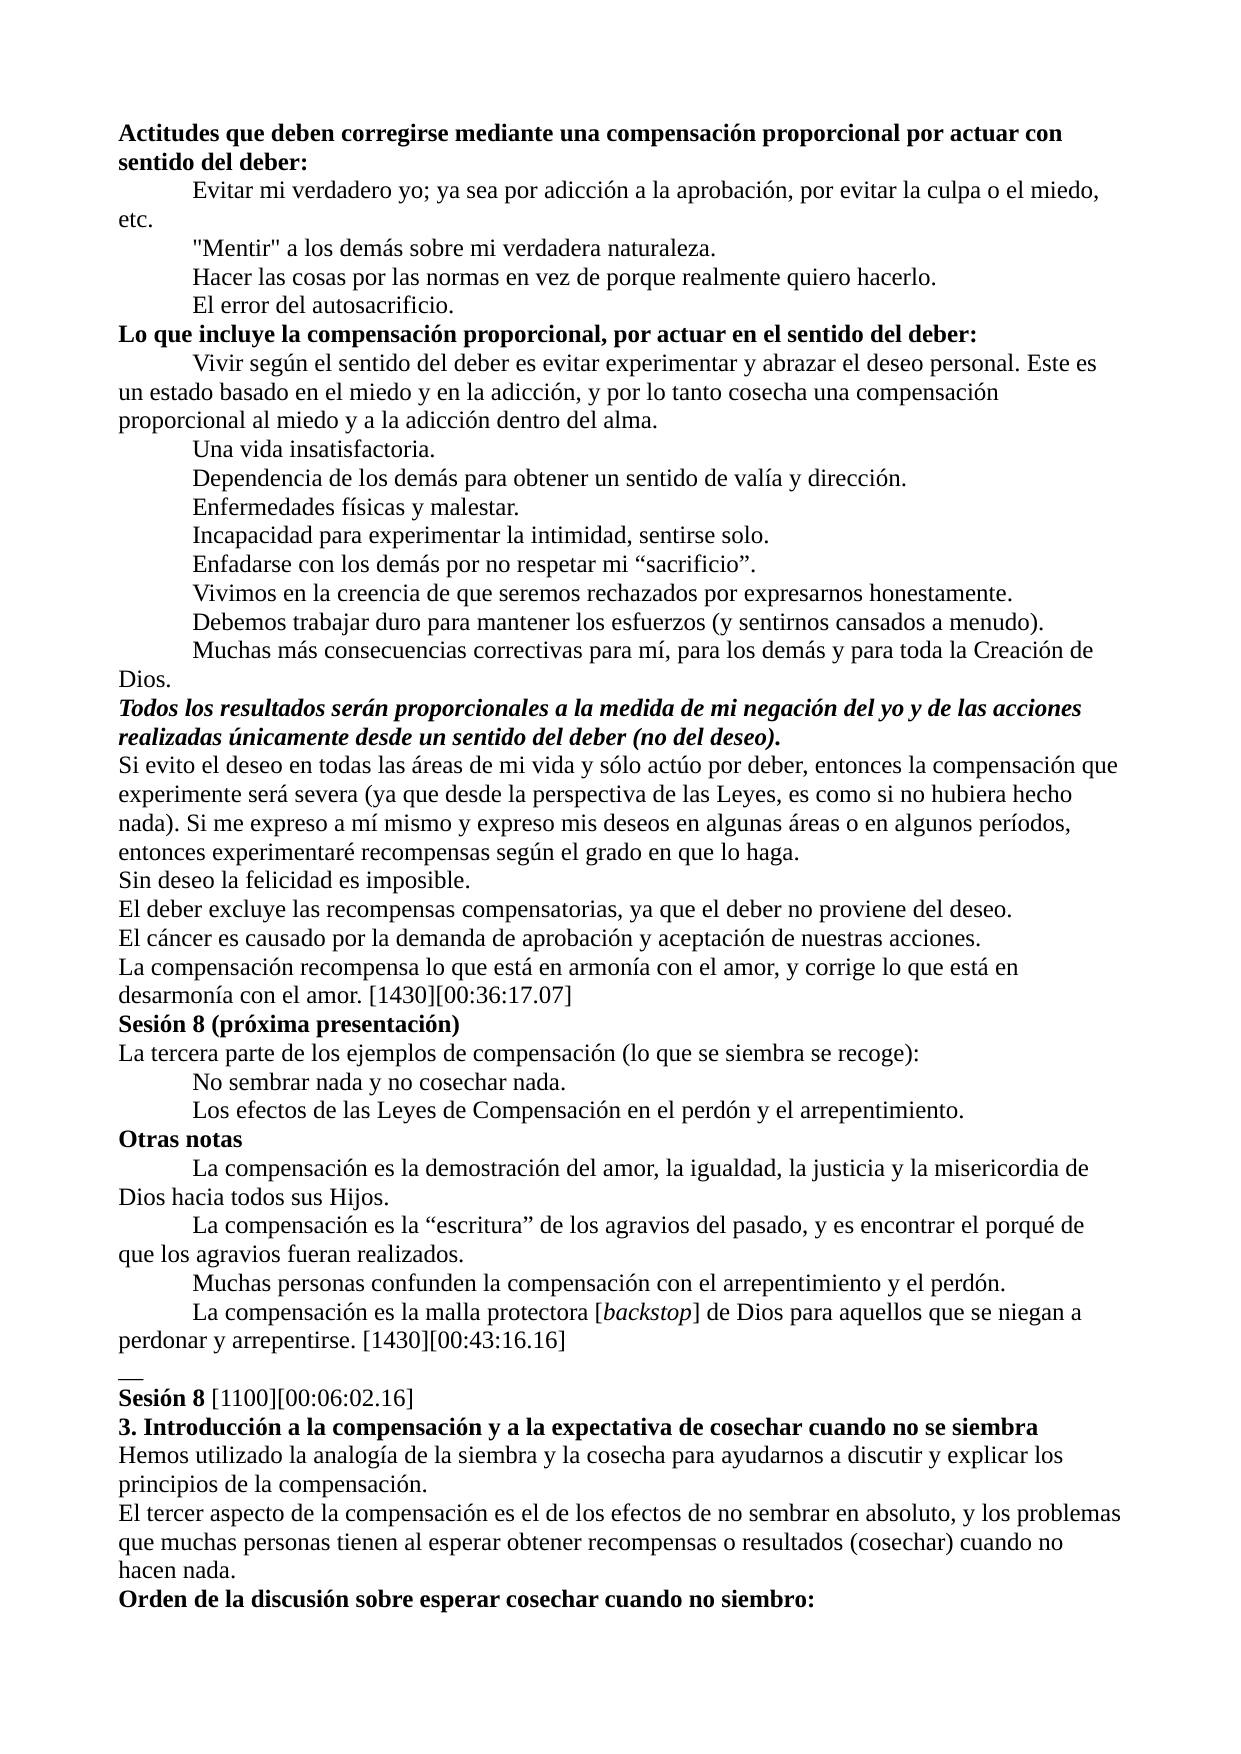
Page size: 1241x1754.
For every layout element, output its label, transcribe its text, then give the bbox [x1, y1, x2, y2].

text La compensación es la malla protectora [backstop] de Dios para aquellos que se niegan a perdonar y arrepentirse. [1430][00:43:16.16] [118, 1297, 1122, 1354]
text Muchas personas confunden la compensación con el arrepentimiento y el perdón. [118, 1268, 1122, 1297]
text Lo que incluye la compensación proporcional, por actuar en el sentido del deber: [118, 319, 1122, 348]
text Sesión 8 (próxima presentación) [118, 1009, 1122, 1038]
text Enfermedades físicas y malestar. [118, 492, 1122, 521]
text El tercer aspecto de la compensación es el de los efectos de no sembrar en absoluto, y los problemas que muchas personas tienen al esperar obtener recompensas o resultados (cosechar) cuando no hacen nada. [118, 1498, 1122, 1584]
text "Mentir" a los demás sobre mi verdadera naturaleza. Hacer las cosas por las normas en vez de porque realmente quiero hacerlo. [118, 233, 1122, 291]
text El cáncer es causado por la demanda de aprobación y aceptación de nuestras acciones. [118, 923, 1122, 952]
text Debemos trabajar duro para mantener los esfuerzos (y sentirnos cansados a menudo). [118, 607, 1122, 636]
text Enfadarse con los demás por no respetar mi “sacrificio”. [118, 549, 1122, 578]
text Todos los resultados serán proporcionales a la medida de mi negación del yo y de las acciones realizadas únicamente desde un sentido del deber (no del deseo). [118, 693, 1122, 751]
text Una vida insatisfactoria. [118, 434, 1122, 463]
text Actitudes que deben corregirse mediante una compensación proporcional por actuar con sentido del deber: [118, 118, 1122, 176]
text desarmonía con el amor. [1430][00:36:17.07] [118, 981, 1122, 1009]
text Otras notas [118, 1124, 1122, 1153]
text La compensación recompensa lo que está en armonía con el amor, y corrige lo que está en [118, 952, 1122, 981]
text Hemos utilizado la analogía de la siembra y la cosecha para ayudarnos a discutir y explicar los principios de la compensación. [118, 1441, 1122, 1498]
text __ Sesión 8 [1100][00:06:02.16] [118, 1354, 1122, 1412]
text Dependencia de los demás para obtener un sentido de valía y dirección. [118, 463, 1122, 492]
text 3. Introducción a la compensación y a la expectativa de cosechar cuando no se siembra [118, 1412, 1122, 1441]
text Muchas más consecuencias correctivas para mí, para los demás y para toda la Creación de Dios. [118, 636, 1122, 693]
text La compensación es la “escritura” de los agravios del pasado, y es encontrar el porqué de que los agravios fueran realizados. [118, 1211, 1122, 1268]
text Evitar mi verdadero yo; ya sea por adicción a la aprobación, por evitar la culpa o el miedo, etc. [118, 176, 1122, 233]
text La tercera parte de los ejemplos de compensación (lo que se siembra se recoge): No sembrar nada y no cosechar nada. Los efectos de las Leyes de Compensación en el perdón y el arrepentimiento. [118, 1038, 1122, 1124]
text El error del autosacrificio. [118, 291, 1122, 319]
text Si evito el deseo en todas las áreas de mi vida y sólo actúo por deber, entonces la compensación que experimente será severa (ya que desde la perspectiva de las Leyes, es como si no hubiera hecho [118, 751, 1122, 808]
text Sin deseo la felicidad es imposible. [118, 866, 1122, 894]
text Incapacidad para experimentar la intimidad, sentirse solo. [118, 521, 1122, 549]
text El deber excluye las recompensas compensatorias, ya que el deber no proviene del deseo. [118, 894, 1122, 923]
text Vivir según el sentido del deber es evitar experimentar y abrazar el deseo personal. Este es un estado basado en el miedo y en la adicción, y por lo tanto cosecha una compensación proporcional al miedo y a la adicción dentro del alma. [118, 348, 1122, 434]
text nada). Si me expreso a mí mismo y expreso mis deseos en algunas áreas o en algunos períodos, entonces experimentaré recompensas según el grado en que lo haga. [118, 808, 1122, 866]
text La compensación es la demostración del amor, la igualdad, la justicia y la misericordia de Dios hacia todos sus Hijos. [118, 1153, 1122, 1211]
text Vivimos en la creencia de que seremos rechazados por expresarnos honestamente. [118, 578, 1122, 607]
text Orden de la discusión sobre esperar cosechar cuando no siembro: [118, 1584, 1122, 1613]
